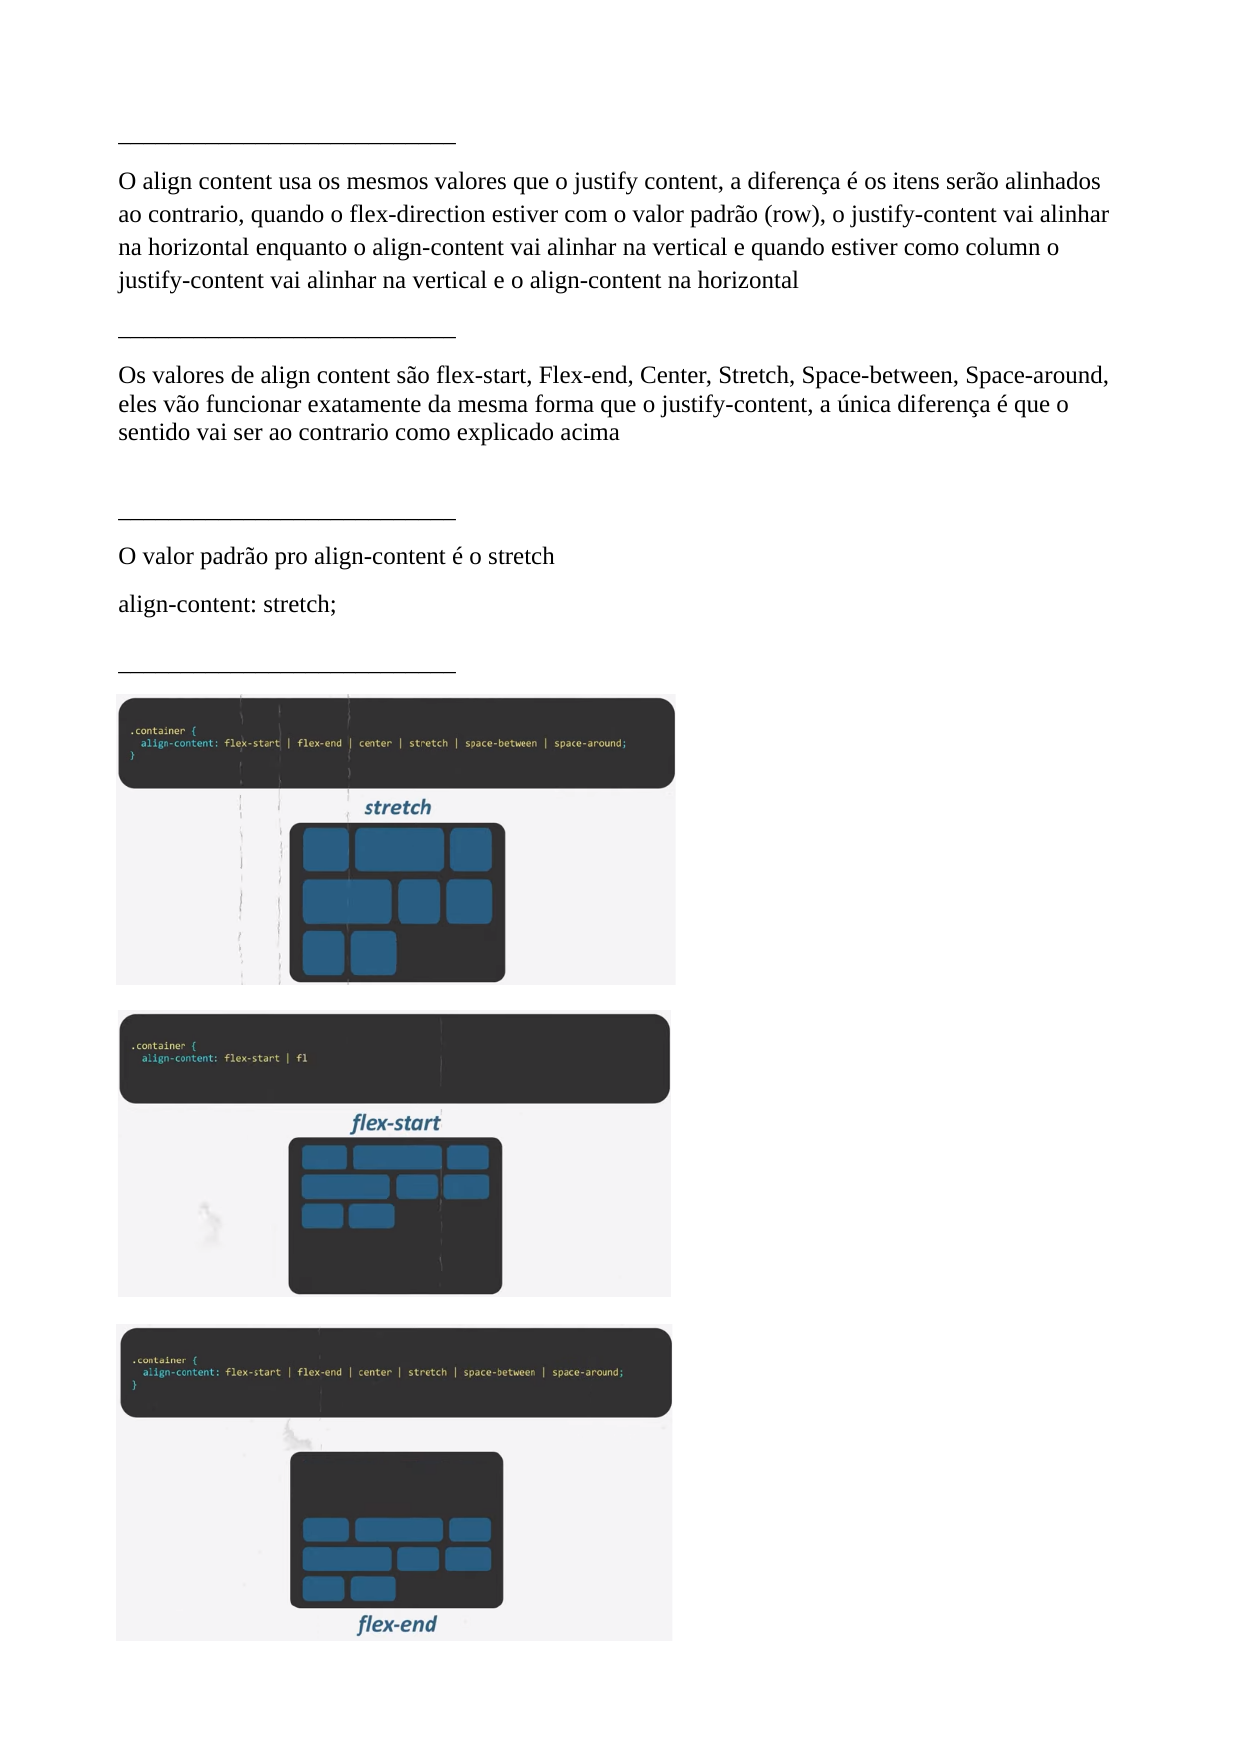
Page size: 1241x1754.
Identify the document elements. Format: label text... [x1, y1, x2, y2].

picture [117, 1010, 671, 1297]
picture [116, 1324, 673, 1641]
text O valor padrão pro align-content é o stretch [118, 541, 1122, 570]
text ___________________________ [118, 312, 1122, 341]
text align-content: stretch; [118, 589, 1122, 618]
text ___________________________ [118, 647, 1122, 675]
text Os valores de align content são flex-start, Flex-end, Center, Stretch, Space-between, Space-around, eles vão funcionar exatamente da mesma forma que o justify-content, a única diferença é que o sentido vai ser ao contrario como explicado acima [118, 360, 1122, 446]
text ___________________________ [118, 494, 1122, 523]
text ___________________________ [118, 118, 1122, 147]
text O align content usa os mesmos valores que o justify content, a diferença é os itens serão alinhados ao contrario, quando o flex-direction estiver com o valor padrão (row), o justify-content vai alinhar na horizontal enquanto o align-content vai alinhar na vertical e quando estiver como column o justify-content vai alinhar na vertical e o align-content na horizontal [118, 166, 1122, 293]
picture [116, 694, 676, 985]
